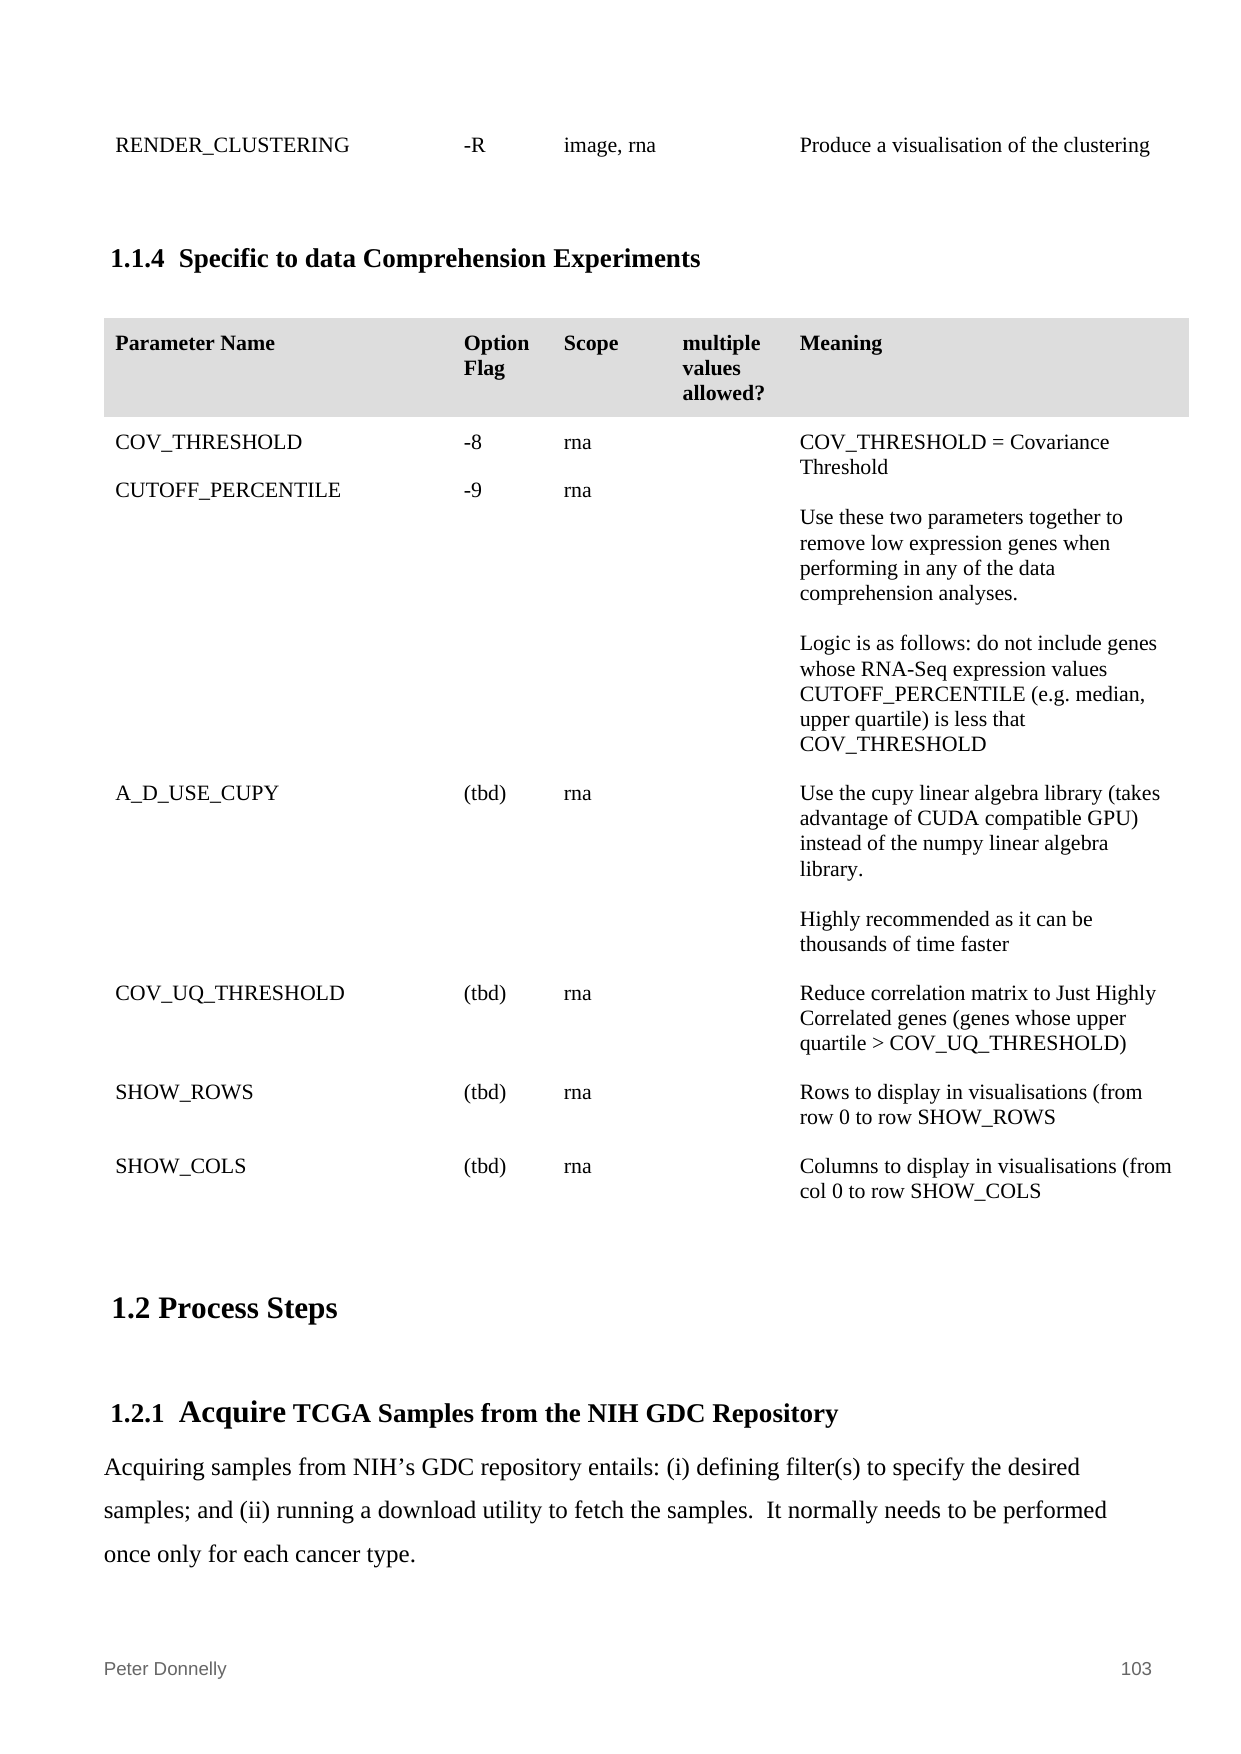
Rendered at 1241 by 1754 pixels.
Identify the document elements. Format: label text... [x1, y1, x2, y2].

table_cell rna [552, 768, 671, 968]
table_cell rna [552, 466, 671, 768]
table_header Parameter Name [104, 318, 452, 417]
table_cell COV_THRESHOLD [104, 417, 452, 466]
subtitle Acquire TCGA Samples from the NIH GDC Repository [103, 1393, 1146, 1429]
table_header Scope [552, 318, 671, 417]
table_header multiple values allowed? [671, 318, 788, 417]
table_cell RENDER_CLUSTERING [104, 120, 452, 168]
table_cell (tbd) [452, 1141, 552, 1215]
table_cell rna [552, 417, 671, 466]
table_header Option Flag [452, 318, 552, 417]
text Acquiring samples from NIH’s GDC repository entails: (i) defining filter(s) to specify the desired samples; and (ii) running a download utility to fetch the samples. It normally needs to be performed once only for each cancer type. [103, 1452, 1146, 1567]
table_cell (tbd) [452, 768, 552, 968]
table_cell -9 [452, 466, 552, 768]
table_cell Reduce correlation matrix to Just Highly Correlated genes (genes whose upper quartile > COV_UQ_THRESHOLD) [788, 968, 1189, 1067]
table_cell -R [452, 120, 552, 168]
table_cell Columns to display in visualisations (from col 0 to row SHOW_COLS [788, 1141, 1189, 1215]
table_cell [671, 466, 788, 768]
subtitle Process Steps [103, 1289, 1146, 1325]
table_cell SHOW_ROWS [104, 1067, 452, 1141]
table_cell SHOW_COLS [104, 1141, 452, 1215]
table_cell (tbd) [452, 1067, 552, 1141]
table_cell [671, 768, 788, 968]
subtitle Specific to data Comprehension Experiments [103, 242, 1146, 273]
table_cell [671, 1141, 788, 1215]
table_header Meaning [788, 318, 1189, 417]
table_cell COV_THRESHOLD = Covariance Threshold Use these two parameters together to remove low expression genes when performing in any of the data comprehension analyses. Logic is as follows: do not include genes whose RNA-Seq expression values CUTOFF_PERCENTILE (e.g. median, upper quartile) is less that COV_THRESHOLD [788, 417, 1189, 768]
table_cell rna [552, 1067, 671, 1141]
table_cell [671, 120, 788, 168]
table_cell A_D_USE_CUPY [104, 768, 452, 968]
table_cell CUTOFF_PERCENTILE [104, 466, 452, 768]
table_cell Produce a visualisation of the clustering [788, 120, 1189, 168]
table_cell (tbd) [452, 968, 552, 1067]
table_cell Rows to display in visualisations (from row 0 to row SHOW_ROWS [788, 1067, 1189, 1141]
table_cell Use the cupy linear algebra library (takes advantage of CUDA compatible GPU) instead of the numpy linear algebra library. Highly recommended as it can be thousands of time faster [788, 768, 1189, 968]
table_cell image, rna [552, 120, 671, 168]
table_cell -8 [452, 417, 552, 466]
table_cell rna [552, 968, 671, 1067]
table_cell COV_UQ_THRESHOLD [104, 968, 452, 1067]
table_cell [671, 968, 788, 1067]
table_cell rna [552, 1141, 671, 1215]
table_cell [671, 417, 788, 466]
table_cell [671, 1067, 788, 1141]
